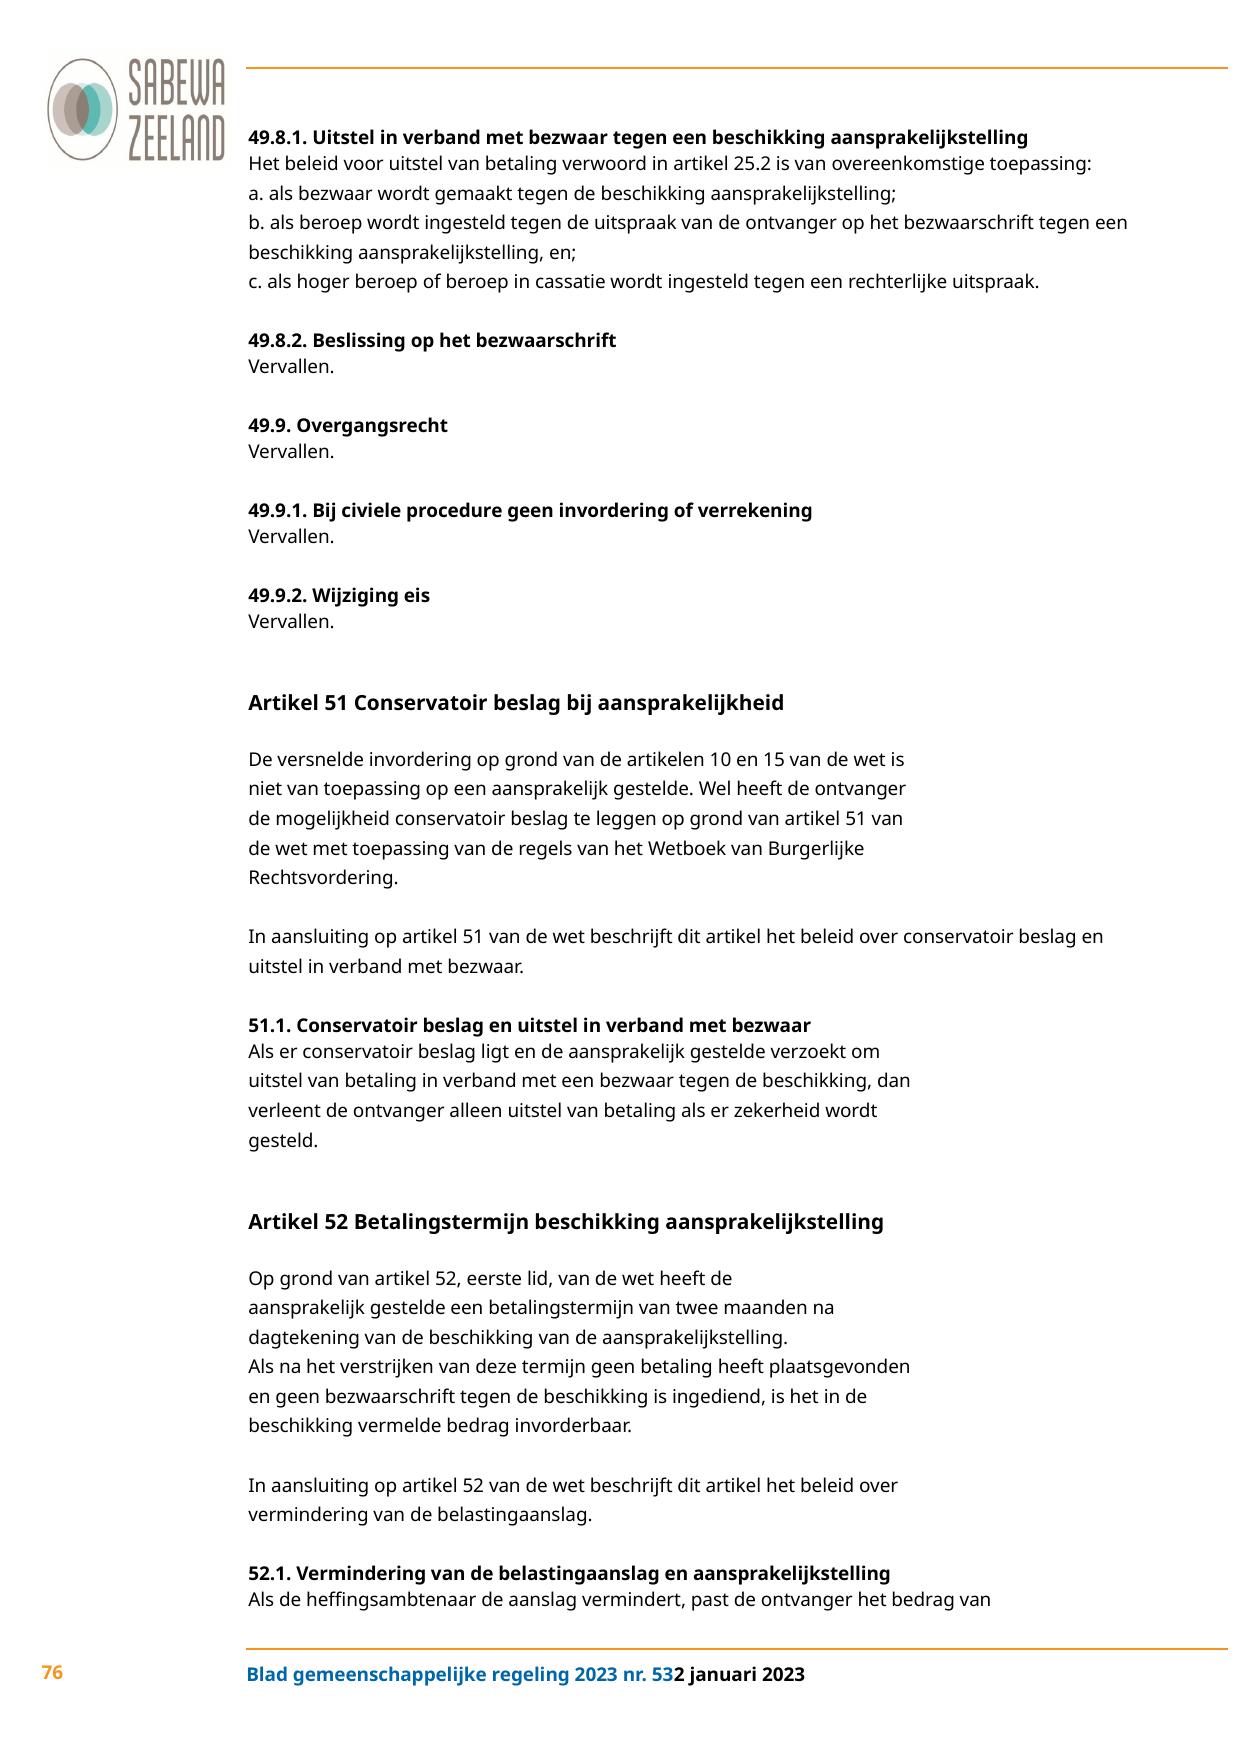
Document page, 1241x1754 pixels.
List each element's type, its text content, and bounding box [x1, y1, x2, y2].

text Vervallen. [248, 608, 1152, 634]
text In aansluiting op artikel 52 van de wet beschrijft dit artikel het beleid over [248, 1472, 1152, 1498]
text de mogelijkheid conservatoir beslag te leggen op grond van artikel 51 van [248, 805, 1152, 831]
text de wet met toepassing van de regels van het Wetboek van Burgerlijke [248, 835, 1152, 861]
text verleent de ontvanger alleen uitstel van betaling als er zekerheid wordt [248, 1097, 1152, 1123]
text 49.9.1. Bij civiele procedure geen invordering of verrekening [248, 497, 1152, 523]
text Op grond van artikel 52, eerste lid, van de wet heeft de [248, 1265, 1152, 1291]
text uitstel van betaling in verband met een bezwaar tegen de beschikking, dan [248, 1068, 1152, 1093]
text 52.1. Vermindering van de belastingaanslag en aansprakelijkstelling [248, 1561, 1152, 1586]
text b. als beroep wordt ingesteld tegen de uitspraak van de ontvanger op het bezwaarschrift tegen een beschikking aansprakelijkstelling, en; [248, 209, 1152, 264]
text 49.8.2. Beslissing op het bezwaarschrift [248, 328, 1152, 353]
text vermindering van de belastingaanslag. [248, 1501, 1152, 1527]
text Vervallen. [248, 523, 1152, 549]
picture [41, 47, 231, 172]
text a. als bezwaar wordt gemaakt tegen de beschikking aansprakelijkstelling; [248, 180, 1152, 205]
text Het beleid voor uitstel van betaling verwoord in artikel 25.2 is van overeenkomstige toepassing: [248, 150, 1152, 176]
text Artikel 51 Conservatoir beslag bij aansprakelijkheid [248, 688, 1152, 716]
text 49.9.2. Wijziging eis [248, 582, 1152, 608]
text dagtekening van de beschikking van de aansprakelijkstelling. [248, 1324, 1152, 1350]
text Als na het verstrijken van deze termijn geen betaling heeft plaatsgevonden [248, 1353, 1152, 1379]
text Als er conservatoir beslag ligt en de aansprakelijk gestelde verzoekt om [248, 1038, 1152, 1064]
text Rechtsvordering. [248, 864, 1152, 890]
text 49.9. Overgangsrecht [248, 412, 1152, 438]
text Vervallen. [248, 353, 1152, 379]
text 51.1. Conservatoir beslag en uitstel in verband met bezwaar [248, 1012, 1152, 1038]
text aansprakelijk gestelde een betalingstermijn van twee maanden na [248, 1294, 1152, 1320]
text In aansluiting op artikel 51 van de wet beschrijft dit artikel het beleid over conservatoir beslag en uitstel in verband met bezwaar. [248, 923, 1152, 979]
text Als de heffingsambtenaar de aanslag vermindert, past de ontvanger het bedrag van [248, 1586, 1152, 1612]
text en geen bezwaarschrift tegen de beschikking is ingediend, is het in de [248, 1383, 1152, 1409]
text De versnelde invordering op grond van de artikelen 10 en 15 van de wet is [248, 746, 1152, 772]
text niet van toepassing op een aansprakelijk gestelde. Wel heeft de ontvanger [248, 776, 1152, 801]
text 49.8.1. Uitstel in verband met bezwaar tegen een beschikking aansprakelijkstelling [248, 124, 1152, 150]
text Artikel 52 Betalingstermijn beschikking aansprakelijkstelling [248, 1207, 1152, 1235]
text beschikking vermelde bedrag invorderbaar. [248, 1413, 1152, 1438]
text gesteld. [248, 1127, 1152, 1152]
text Vervallen. [248, 438, 1152, 464]
text c. als hoger beroep of beroep in cassatie wordt ingesteld tegen een rechterlijke uitspraak. [248, 268, 1152, 294]
